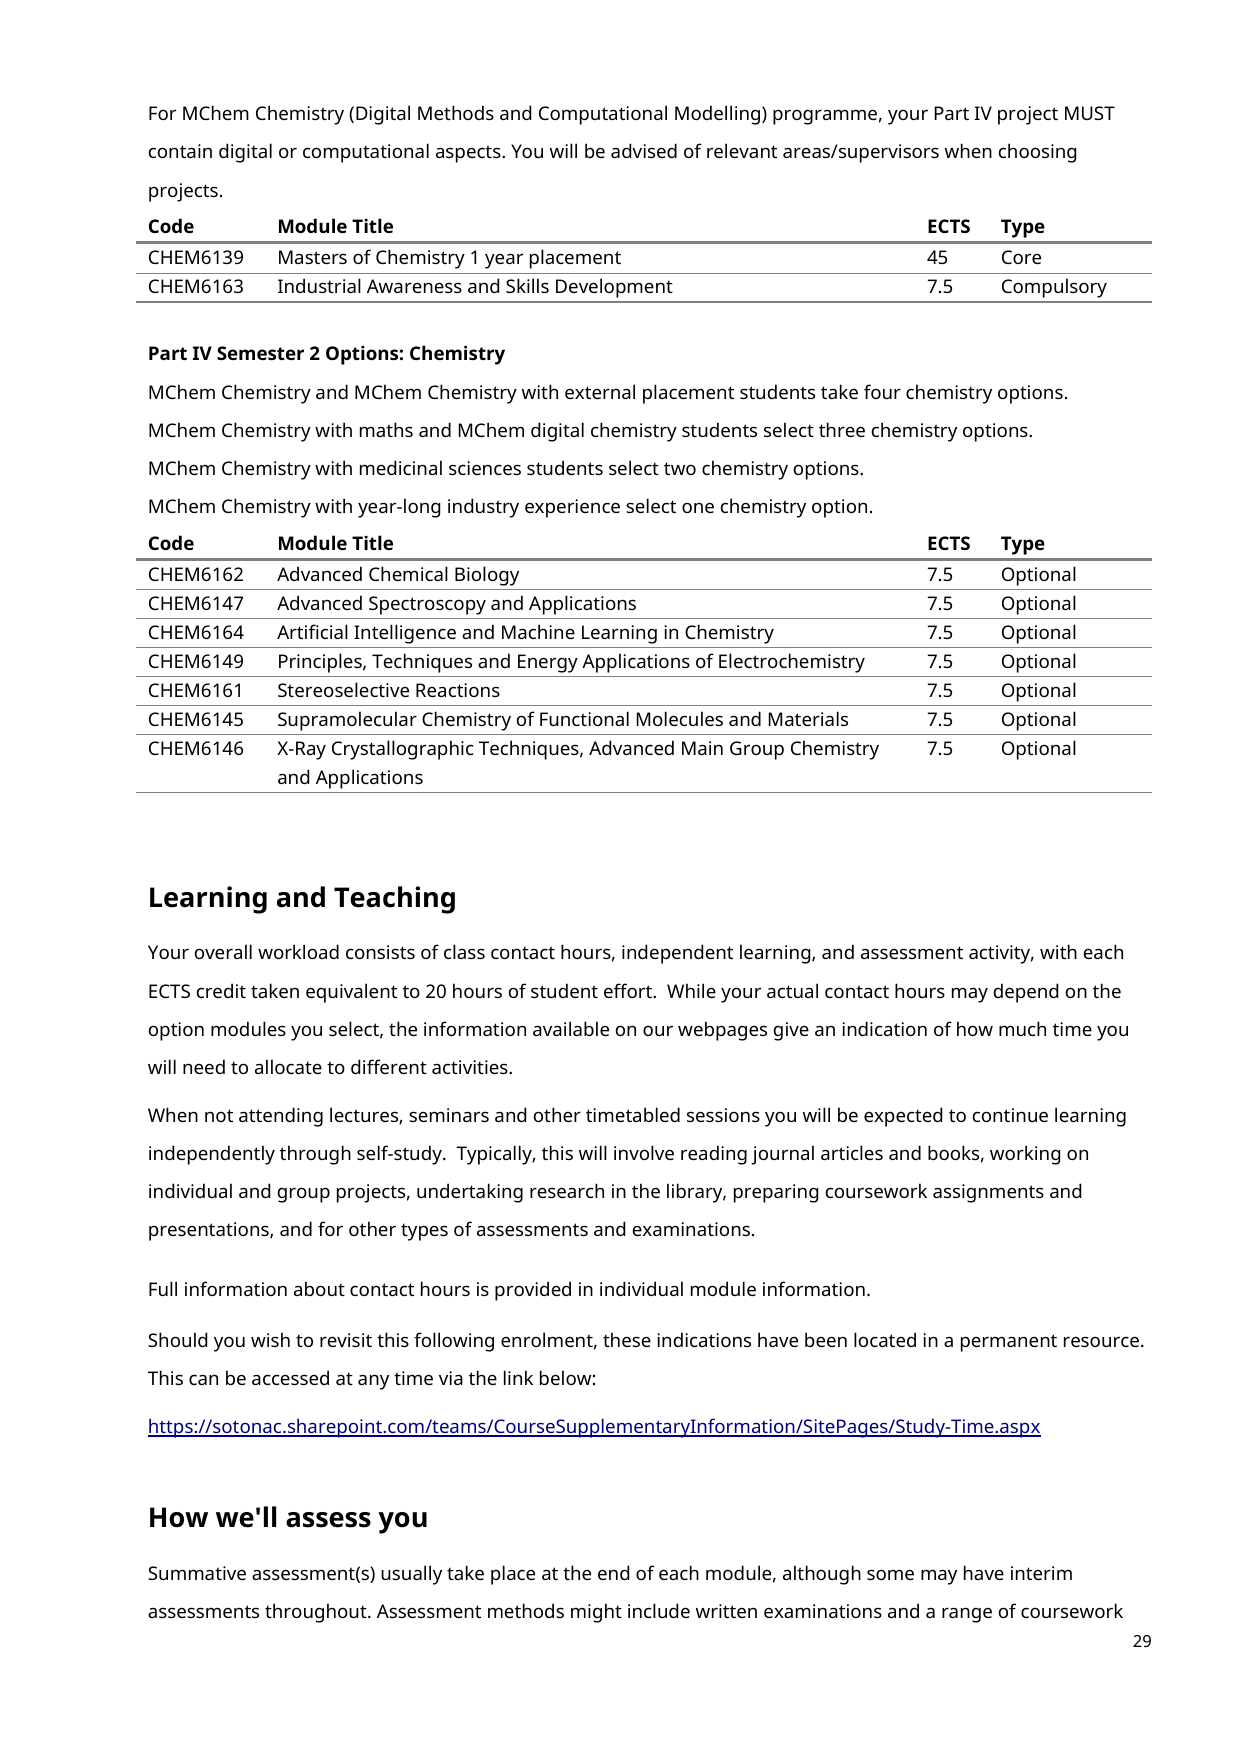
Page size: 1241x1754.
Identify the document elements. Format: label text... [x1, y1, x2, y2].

table_cell Optional [989, 619, 1152, 647]
table_cell 7.5 [916, 706, 989, 734]
subtitle How we'll assess you [148, 1498, 1152, 1535]
table_cell Masters of Chemistry 1 year placement [266, 244, 916, 272]
table_cell Artificial Intelligence and Machine Learning in Chemistry [266, 619, 916, 647]
table_cell 7.5 [916, 590, 989, 618]
table_cell Optional [989, 706, 1152, 734]
table_cell Supramolecular Chemistry of Functional Molecules and Materials [266, 706, 916, 734]
table_cell Compulsory [989, 274, 1152, 301]
table_cell 7.5 [916, 619, 989, 647]
table_cell CHEM6149 [136, 648, 266, 676]
table_cell ECTS [916, 213, 989, 241]
text Summative assessment(s) usually take place at the end of each module, although some may have interim assessments throughout. Assessment methods might include written examinations and a range of coursework [148, 1560, 1152, 1624]
subtitle Learning and Teaching [148, 878, 1152, 915]
table_cell 7.5 [916, 648, 989, 676]
table_cell Type [989, 213, 1152, 241]
table_cell CHEM6162 [136, 561, 266, 589]
table_cell Type [989, 530, 1152, 558]
table_cell Part IV Semester 2 Options: Chemistry MChem Chemistry and MChem Chemistry with external placement students take four chemistry options. MChem Chemistry with maths and MChem digital chemistry students select three chemistry options. MChem Chemistry with medicinal sciences students select two chemistry options. MChem Chemistry with year-long industry experience select one chemistry option. [136, 303, 1152, 530]
table_cell CHEM6145 [136, 706, 266, 734]
text When not attending lectures, seminars and other timetabled sessions you will be expected to continue learning independently through self-study. Typically, this will involve reading journal articles and books, working on individual and group projects, undertaking research in the library, preparing coursework assignments and presentations, and for other types of assessments and examinations. [148, 1102, 1152, 1242]
table_cell 45 [916, 244, 989, 272]
table_cell Core [989, 244, 1152, 272]
table_cell CHEM6146 [136, 735, 266, 792]
text Full information about contact hours is provided in individual module information. [148, 1277, 1152, 1302]
table_cell Code [136, 530, 266, 558]
table_cell Optional [989, 590, 1152, 618]
text Should you wish to revisit this following enrolment, these indications have been located in a permanent resource. This can be accessed at any time via the link below: [148, 1327, 1152, 1391]
table_cell Optional [989, 561, 1152, 589]
table_cell For MChem Chemistry (Digital Methods and Computational Modelling) programme, your Part IV project MUST contain digital or computational aspects. You will be advised of relevant areas/supervisors when choosing projects. [136, 101, 1152, 213]
table_cell Module Title [266, 530, 916, 558]
table_cell X-Ray Crystallographic Techniques, Advanced Main Group Chemistry and Applications [266, 735, 916, 792]
table_cell 7.5 [916, 735, 989, 792]
table_cell Stereoselective Reactions [266, 677, 916, 705]
table_cell Optional [989, 677, 1152, 705]
table_cell CHEM6161 [136, 677, 266, 705]
table_cell Advanced Chemical Biology [266, 561, 916, 589]
table_cell Principles, Techniques and Energy Applications of Electrochemistry [266, 648, 916, 676]
table_cell CHEM6147 [136, 590, 266, 618]
table_cell 7.5 [916, 677, 989, 705]
table_cell CHEM6163 [136, 274, 266, 301]
table_cell CHEM6164 [136, 619, 266, 647]
table_cell CHEM6139 [136, 244, 266, 272]
table_cell Industrial Awareness and Skills Development [266, 274, 916, 301]
table_cell Code [136, 213, 266, 241]
table_cell 7.5 [916, 274, 989, 301]
table_cell 7.5 [916, 561, 989, 589]
table_cell Advanced Spectroscopy and Applications [266, 590, 916, 618]
text Your overall workload consists of class contact hours, independent learning, and assessment activity, with each ECTS credit taken equivalent to 20 hours of student effort. While your actual contact hours may depend on the option modules you select, the information available on our webpages give an indication of how much time you will need to allocate to different activities. [148, 940, 1152, 1080]
text https://sotonac.sharepoint.com/teams/CourseSupplementaryInformation/SitePages/Study-Time.aspx [148, 1413, 1152, 1439]
table_cell Module Title [266, 213, 916, 241]
table_cell Optional [989, 648, 1152, 676]
table_cell Optional [989, 735, 1152, 792]
table_cell ECTS [916, 530, 989, 558]
